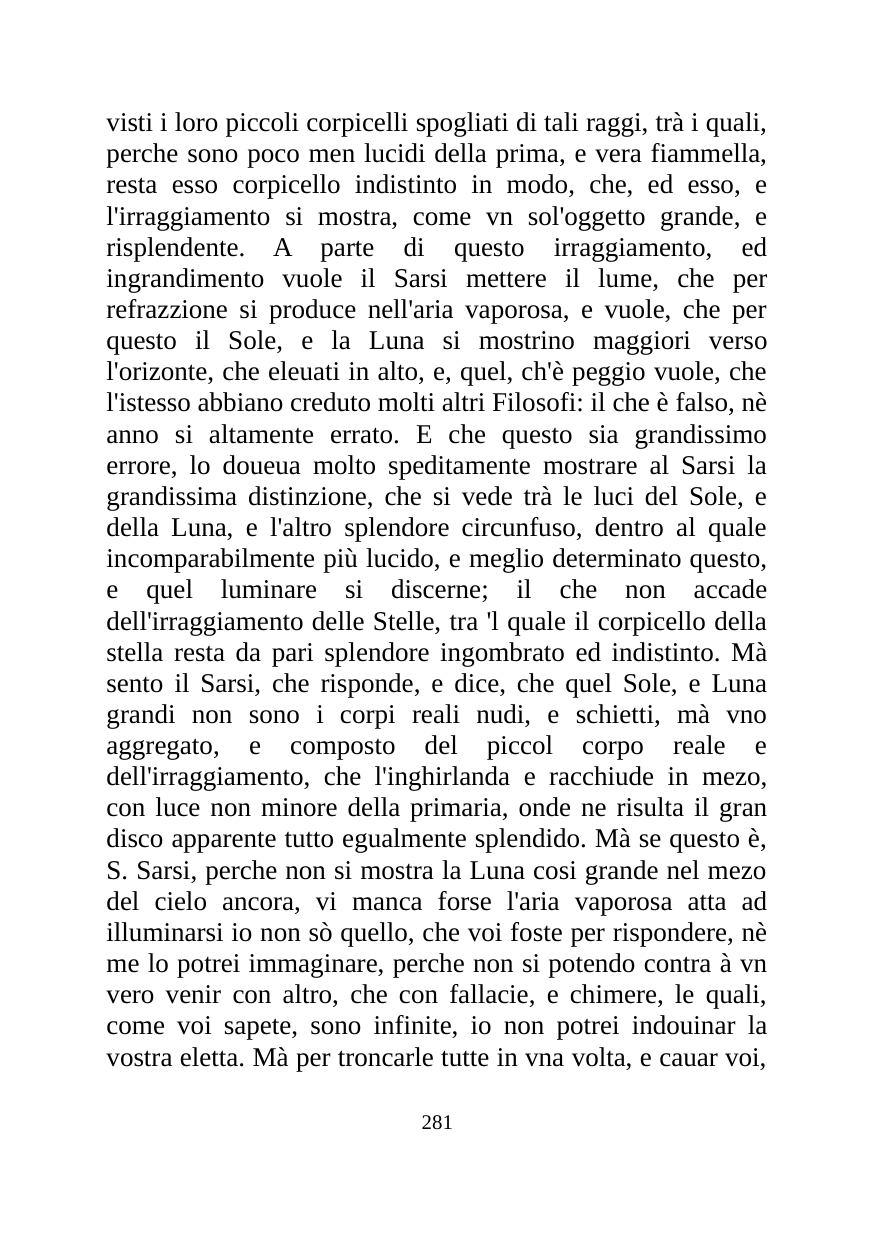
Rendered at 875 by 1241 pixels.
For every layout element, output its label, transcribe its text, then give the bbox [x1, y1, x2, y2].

text visti i loro piccoli corpicelli spogliati di tali raggi, trà i quali, perche sono poco men lucidi della prima, e vera fiammella, resta esso corpicello indistinto in modo, che, ed esso, e l'irraggiamento si mostra, come vn sol'oggetto grande, e risplendente. A parte di questo irraggiamento, ed ingrandimento vuole il Sarsi mettere il lume, che per refrazzione si produce nell'aria vaporosa, e vuole, che per questo il Sole, e la Luna si mostrino maggiori verso l'orizonte, che eleuati in alto, e, quel, ch'è peggio vuole, che l'istesso abbiano creduto molti altri Filosofi: il che è falso, nè anno si altamente errato. E che questo sia grandissimo errore, lo doueua molto speditamente mostrare al Sarsi la grandissima distinzione, che si vede trà le luci del Sole, e della Luna, e l'altro splendore circunfuso, dentro al quale incomparabilmente più lucido, e meglio determinato questo, e quel luminare si discerne; il che non accade dell'irraggiamento delle Stelle, tra 'l quale il corpicello della stella resta da pari splendore ingombrato ed indistinto. Mà sento il Sarsi, che risponde, e dice, che quel Sole, e Luna grandi non sono i corpi reali nudi, e schietti, mà vno aggregato, e composto del piccol corpo reale e dell'irraggiamento, che l'inghirlanda e racchiude in mezo, con luce non minore della primaria, onde ne risulta il gran disco apparente tutto egualmente splendido. Mà se questo è, S. Sarsi, perche non si mostra la Luna cosi grande nel mezo del cielo ancora, vi manca forse l'aria vaporosa atta ad illuminarsi io non sò quello, che voi foste per rispondere, nè me lo potrei immaginare, perche non si potendo contra à vn vero venir con altro, che con fallacie, e chimere, le quali, come voi sapete, sono infinite, io non potrei indouinar la vostra eletta. Mà per troncarle tutte in vna volta, e cauar voi, [106, 106, 768, 1072]
